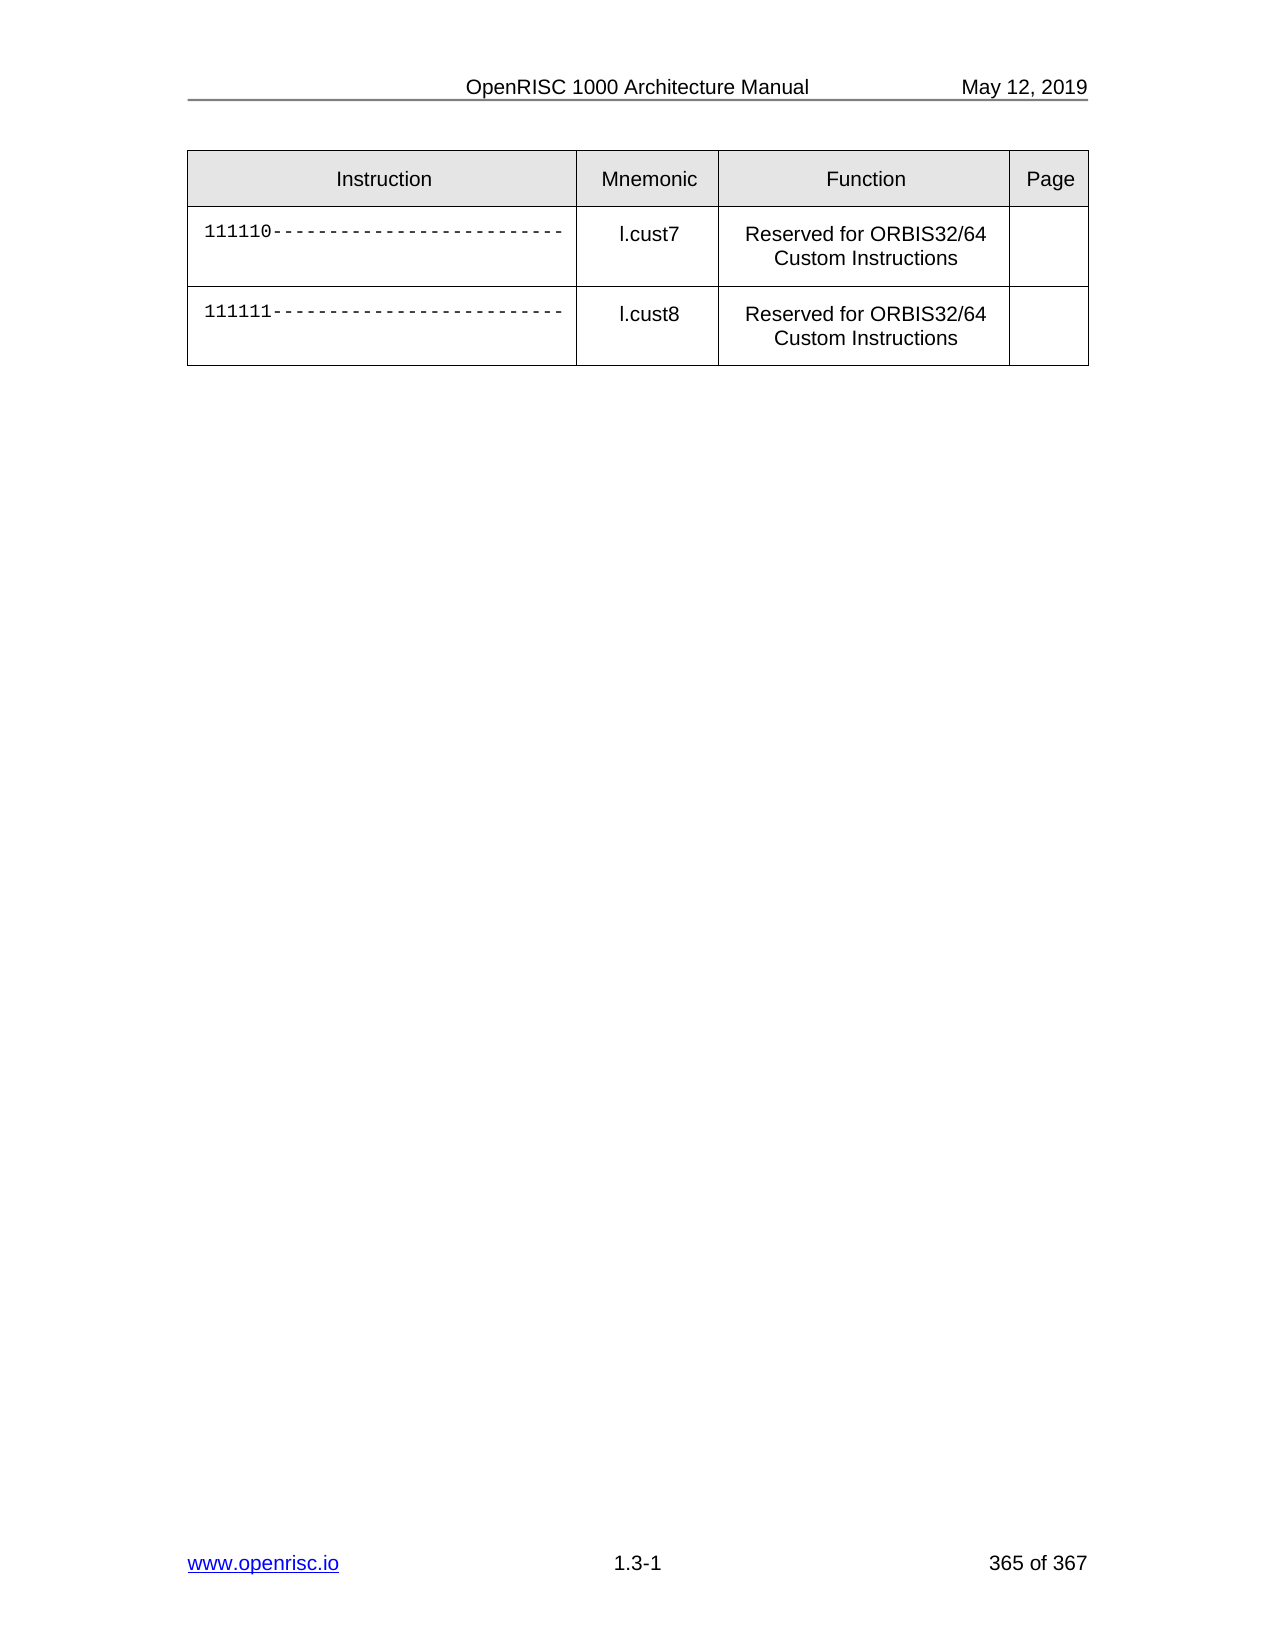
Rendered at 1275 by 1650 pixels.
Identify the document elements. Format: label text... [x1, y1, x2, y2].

table_header Page [1010, 151, 1088, 206]
table_cell [1010, 207, 1088, 286]
table_cell Reserved for ORBIS32/64 Custom Instructions [719, 287, 1009, 365]
table_header Instruction [188, 151, 576, 206]
table_cell [1010, 287, 1088, 365]
table_cell 111111-------------------------- [188, 287, 576, 365]
table_header Mnemonic [577, 151, 718, 206]
table_cell l.cust8 [577, 287, 718, 365]
table_cell 111110-------------------------- [188, 207, 576, 286]
table_cell l.cust7 [577, 207, 718, 286]
table_header Function [719, 151, 1009, 206]
table_cell Reserved for ORBIS32/64 Custom Instructions [719, 207, 1009, 286]
